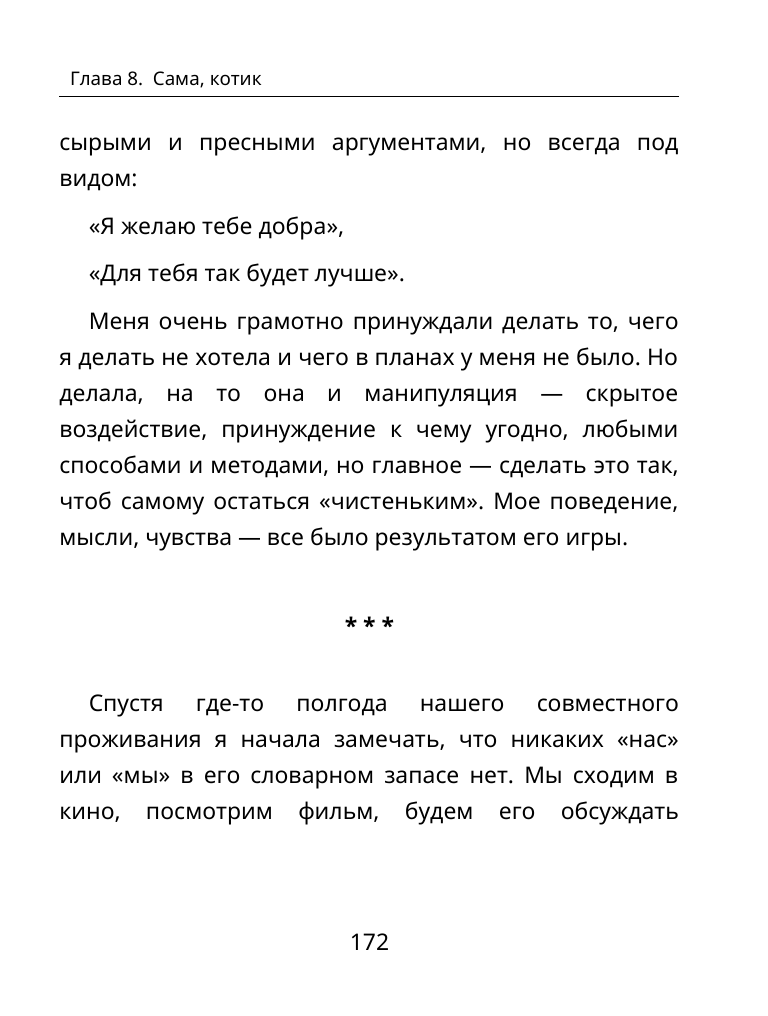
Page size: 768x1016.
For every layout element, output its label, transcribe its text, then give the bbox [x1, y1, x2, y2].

subtitle * * * [59, 610, 679, 641]
text сырыми и пресными аргументами, но всегда под видом: [59, 126, 679, 193]
text «Я желаю тебе добра», [59, 210, 679, 241]
text «Для тебя так будет лучше». [59, 257, 679, 289]
text Спустя где-то полгода нашего совместного проживания я начала замечать, что никаких «нас» или «мы» в его словарном запасе нет. Мы сходим в кино, посмотрим фильм, будем его обсуждать [59, 687, 679, 826]
text Меня очень грамотно принуждали делать то, чего я делать не хотела и чего в планах у меня не было. Но делала, на то она и манипуляция — скрытое воздействие, принуждение к чему угодно, любыми способами и методами, но главное — сделать это так, чтоб самому остаться «чистеньким». Мое поведение, мысли, чувства — все было результатом его игры. [59, 305, 679, 552]
